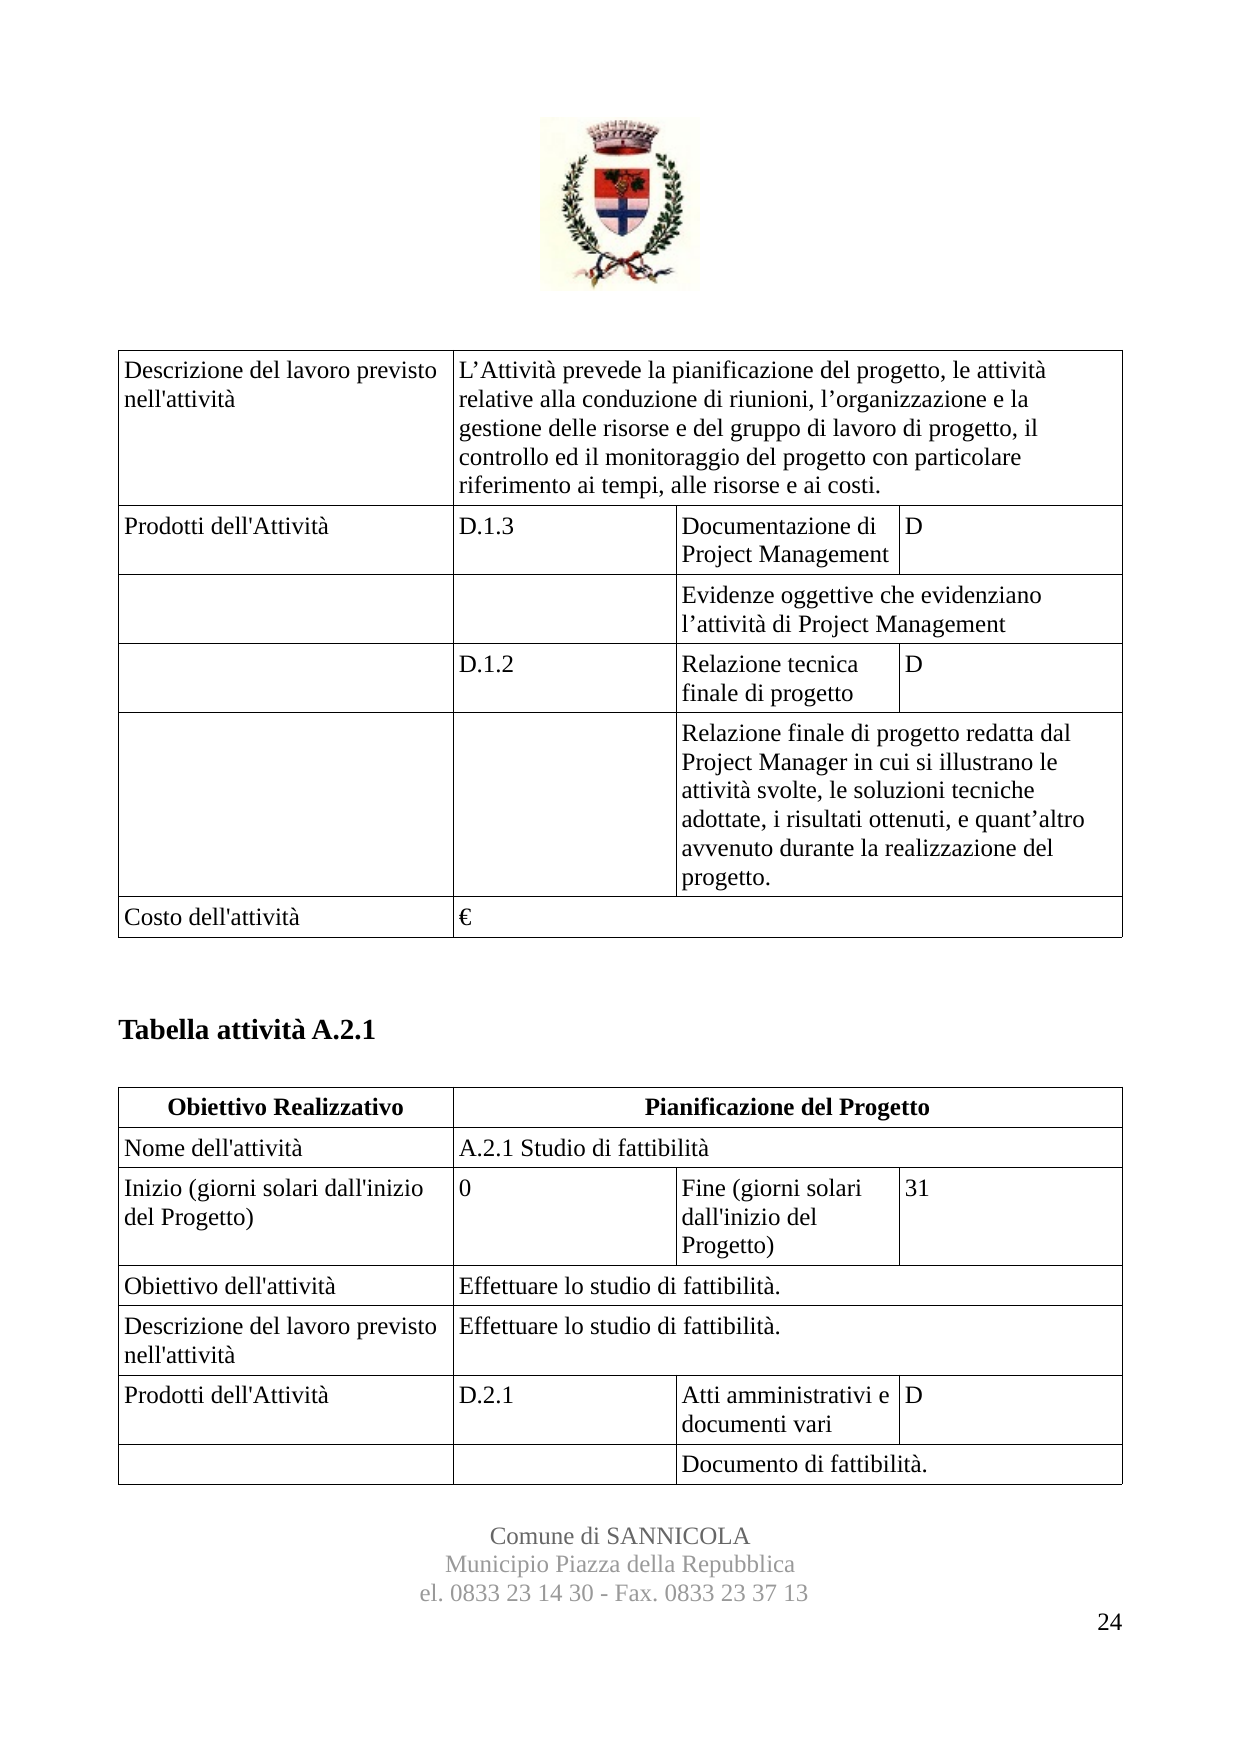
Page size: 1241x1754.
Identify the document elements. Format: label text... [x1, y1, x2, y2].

table_cell [119, 644, 453, 712]
table_cell [119, 1445, 453, 1484]
table_cell D.1.3 [454, 506, 676, 574]
table_cell 0 [454, 1168, 676, 1265]
table_cell Nome dell'attività [119, 1128, 453, 1167]
table_cell Fine (giorni solari dall'inizio del Progetto) [677, 1168, 899, 1265]
table_cell Documentazione di Project Management [677, 506, 899, 574]
table_cell Documento di fattibilità. [677, 1445, 1122, 1484]
table_cell L’Attività prevede la pianificazione del progetto, le attività relative alla conduzione di riunioni, l’organizzazione e la gestione delle risorse e del gruppo di lavoro di progetto, il controllo ed il monitoraggio del progetto con particolare riferimento ai tempi, alle risorse e ai costi. [454, 351, 1122, 505]
table_cell A.2.1 Studio di fattibilità [454, 1128, 1122, 1167]
table_cell [119, 575, 453, 643]
table_cell Prodotti dell'Attività [119, 506, 453, 574]
table_cell D.1.2 [454, 644, 676, 712]
table_cell [454, 1445, 676, 1484]
table_cell Costo dell'attività [119, 897, 453, 937]
table_cell Descrizione del lavoro previsto nell'attività [119, 351, 453, 505]
text Tabella attività A.2.1 [118, 1012, 1122, 1046]
picture [540, 117, 700, 291]
table_cell € [454, 897, 1122, 937]
table_cell Evidenze oggettive che evidenziano l’attività di Project Management [677, 575, 1122, 643]
table_cell Descrizione del lavoro previsto nell'attività [119, 1306, 453, 1374]
table_header Obiettivo Realizzativo [119, 1088, 453, 1127]
table_cell [454, 575, 676, 643]
table_cell Relazione finale di progetto redatta dal Project Manager in cui si illustrano le attività svolte, le soluzioni tecniche adottate, i risultati ottenuti, e quant’altro avvenuto durante la realizzazione del progetto. [677, 713, 1122, 896]
table_cell D [900, 506, 1122, 574]
table_cell D [900, 1376, 1122, 1443]
table_header Pianificazione del Progetto [454, 1088, 1122, 1127]
table_cell Inizio (giorni solari dall'inizio del Progetto) [119, 1168, 453, 1265]
table_cell Atti amministrativi e documenti vari [677, 1376, 899, 1443]
table_cell Effettuare lo studio di fattibilità. [454, 1306, 1122, 1374]
table_cell D [900, 644, 1122, 712]
table_cell Effettuare lo studio di fattibilità. [454, 1266, 1122, 1305]
table_cell Obiettivo dell'attività [119, 1266, 453, 1305]
table_cell D.2.1 [454, 1376, 676, 1443]
table_cell Prodotti dell'Attività [119, 1376, 453, 1443]
table_cell [454, 713, 676, 896]
table_cell Relazione tecnica finale di progetto [677, 644, 899, 712]
table_cell [119, 713, 453, 896]
table_cell 31 [900, 1168, 1122, 1265]
